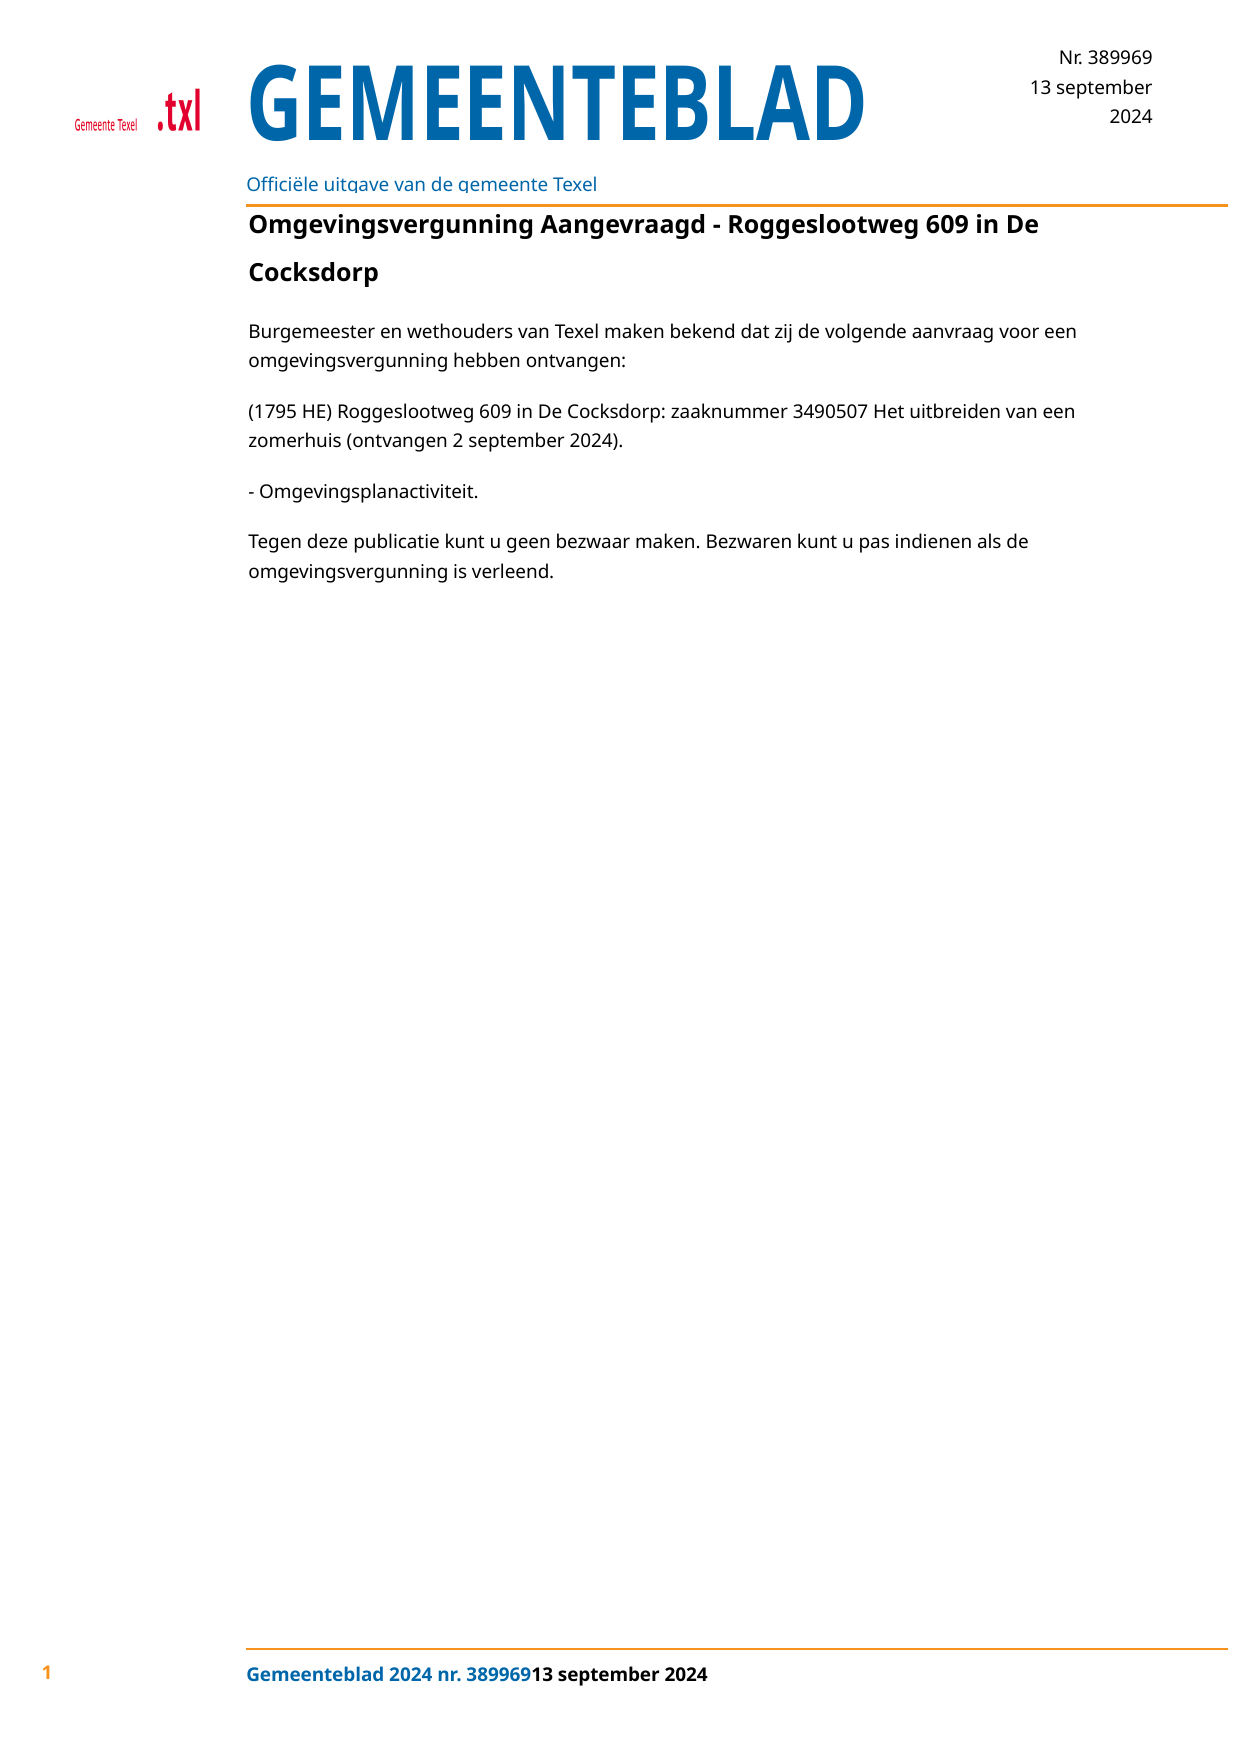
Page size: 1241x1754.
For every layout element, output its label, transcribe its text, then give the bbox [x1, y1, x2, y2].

text Tegen deze publicatie kunt u geen bezwaar maken. Bezwaren kunt u pas indienen als de omgevingsvergunning is verleend. [248, 528, 1152, 584]
text Burgemeester en wethouders van Texel maken bekend dat zij de volgende aanvraag voor een omgevingsvergunning hebben ontvangen: [248, 318, 1152, 373]
picture [41, 47, 231, 172]
text Omgevingsvergunning Aangevraagd - Roggeslootweg 609 in De Cocksdorp [248, 207, 1152, 288]
text (1795 HE) Roggeslootweg 609 in De Cocksdorp: zaaknummer 3490507 Het uitbreiden van een zomerhuis (ontvangen 2 september 2024). [248, 398, 1152, 453]
text - Omgevingsplanactiviteit. [248, 478, 1152, 504]
